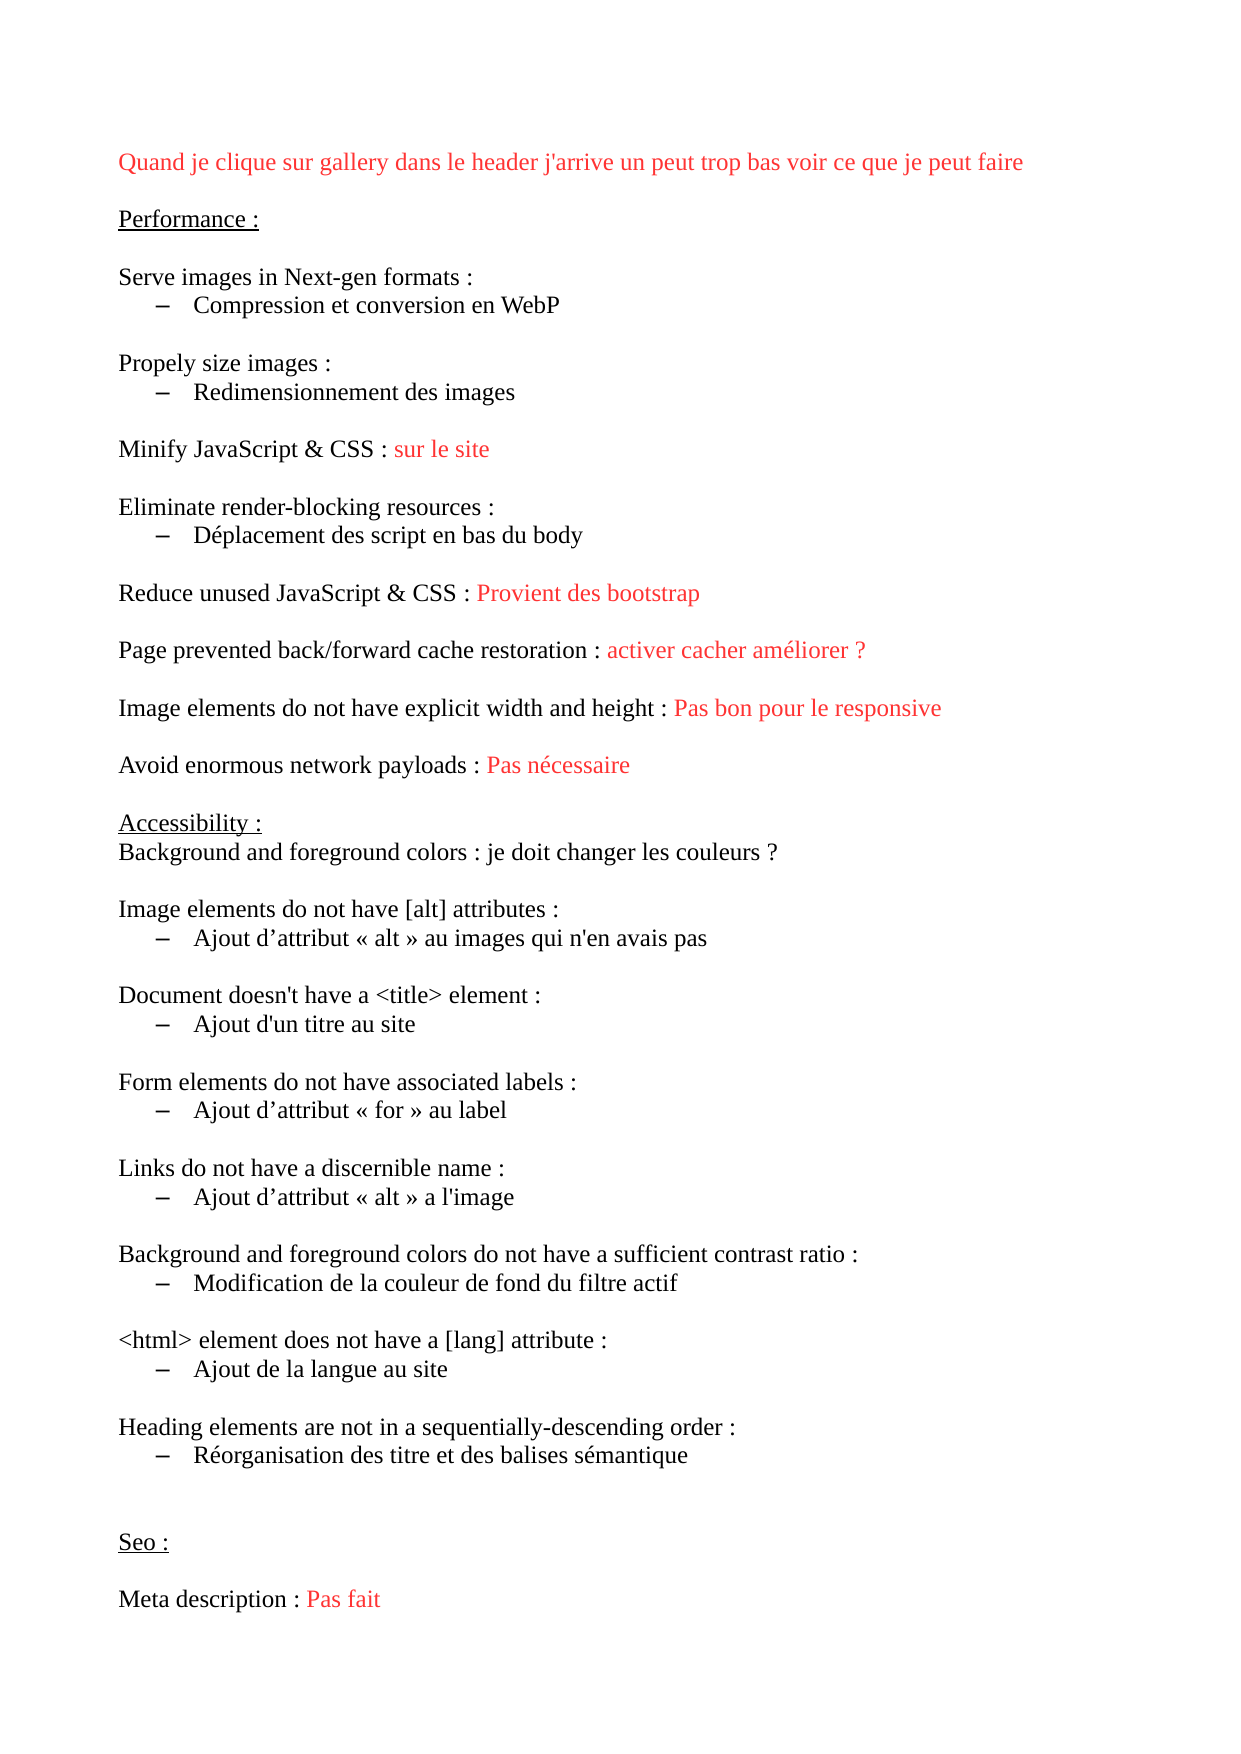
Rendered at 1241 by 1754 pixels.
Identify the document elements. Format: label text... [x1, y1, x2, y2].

list Redimensionnement des images [156, 377, 1122, 406]
text Image elements do not have explicit width and height : Pas bon pour le responsive [118, 693, 1122, 722]
text Background and foreground colors do not have a sufficient contrast ratio : [118, 1211, 1122, 1268]
text Image elements do not have [alt] attributes : [118, 866, 1122, 923]
text Heading elements are not in a sequentially-descending order : [118, 1383, 1122, 1441]
text Avoid enormous network payloads : Pas nécessaire [118, 751, 1122, 779]
text Reduce unused JavaScript & CSS : Provient des bootstrap [118, 578, 1122, 607]
list Modification de la couleur de fond du filtre actif [156, 1268, 1122, 1297]
text Propely size images : [118, 348, 1122, 377]
text Eliminate render-blocking resources : [118, 492, 1122, 521]
text Form elements do not have associated labels : [118, 1067, 1122, 1096]
text Seo : [118, 1527, 1122, 1556]
text Meta description : Pas fait [118, 1584, 1122, 1613]
list Ajout de la langue au site [156, 1354, 1122, 1383]
list Ajout d’attribut « alt » au images qui n'en avais pas [156, 923, 1122, 952]
text Quand je clique sur gallery dans le header j'arrive un peut trop bas voir ce que je peut faire [118, 147, 1122, 176]
text Background and foreground colors : je doit changer les couleurs ? [118, 837, 1122, 866]
list Déplacement des script en bas du body [156, 521, 1122, 549]
text Page prevented back/forward cache restoration : activer cacher améliorer ? [118, 636, 1122, 664]
text <html> element does not have a [lang] attribute : [118, 1297, 1122, 1354]
list Ajout d’attribut « for » au label [156, 1096, 1122, 1124]
list Ajout d'un titre au site [156, 1009, 1122, 1038]
text Accessibility : [118, 808, 1122, 837]
list Compression et conversion en WebP [156, 291, 1122, 319]
text Links do not have a discernible name : [118, 1124, 1122, 1182]
text Performance : [118, 204, 1122, 233]
list Ajout d’attribut « alt » a l'image [156, 1182, 1122, 1211]
text Document doesn't have a <title> element : [118, 952, 1122, 1009]
text Serve images in Next-gen formats : [118, 262, 1122, 291]
text Minify JavaScript & CSS : sur le site [118, 434, 1122, 463]
list Réorganisation des titre et des balises sémantique [156, 1441, 1122, 1469]
